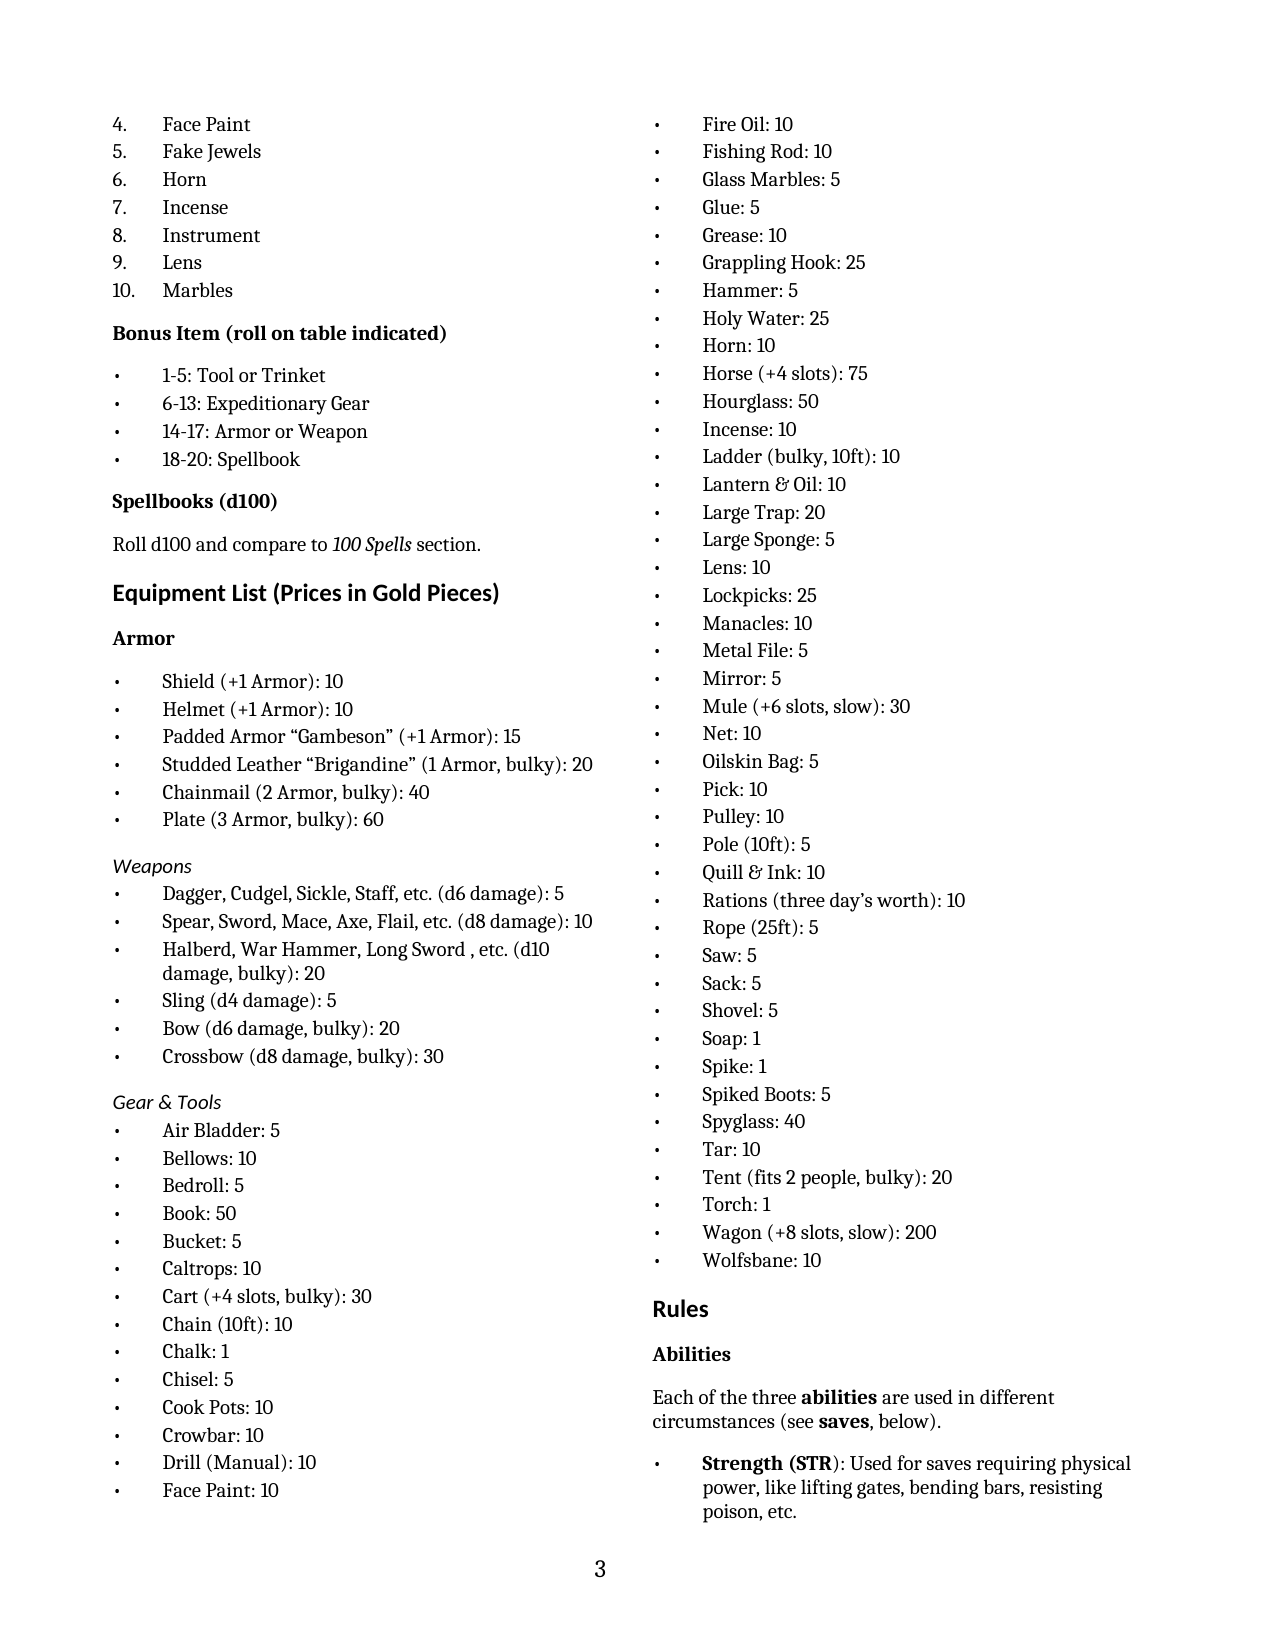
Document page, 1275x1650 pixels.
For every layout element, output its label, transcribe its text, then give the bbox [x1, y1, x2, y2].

list 6-13: Expeditionary Gear [112, 392, 622, 416]
list Drill (Manual): 10 [112, 1451, 622, 1475]
list Plate (3 Armor, bulky): 60 [112, 808, 622, 832]
list Spiked Boots: 5 [652, 1082, 1162, 1106]
list Chain (10ft): 10 [112, 1312, 622, 1336]
list Torch: 1 [652, 1193, 1162, 1217]
list Glass Marbles: 5 [652, 168, 1162, 192]
list Incense: 10 [652, 417, 1162, 441]
list Lockpicks: 25 [652, 583, 1162, 607]
list Studded Leather “Brigandine” (1 Armor, bulky): 20 [112, 753, 622, 777]
list Lens: 10 [652, 556, 1162, 580]
list Tent (fits 2 people, bulky): 20 [652, 1165, 1162, 1189]
list Crossbow (d8 damage, bulky): 30 [112, 1044, 622, 1068]
list Caltrops: 10 [112, 1257, 622, 1281]
list Pulley: 10 [652, 805, 1162, 829]
list Net: 10 [652, 722, 1162, 746]
list Quill & Ink: 10 [652, 861, 1162, 884]
list Horn [112, 168, 622, 192]
list Grease: 10 [652, 223, 1162, 247]
list 18-20: Spellbook [112, 447, 622, 471]
list Padded Armor “Gambeson” (+1 Armor): 15 [112, 725, 622, 749]
list Bow (d6 damage, bulky): 20 [112, 1017, 622, 1041]
list Mule (+6 slots, slow): 30 [652, 694, 1162, 718]
list Marbles [112, 279, 622, 303]
list Helmet (+1 Armor): 10 [112, 697, 622, 721]
subtitle Weapons [112, 853, 622, 878]
list Cart (+4 slots, bulky): 30 [112, 1285, 622, 1309]
list Hammer: 5 [652, 279, 1162, 303]
subtitle Rules [652, 1293, 1162, 1324]
list Horn: 10 [652, 334, 1162, 358]
list Large Trap: 20 [652, 500, 1162, 524]
list Hourglass: 50 [652, 389, 1162, 413]
list Manacles: 10 [652, 611, 1162, 635]
list Wagon (+8 slots, slow): 200 [652, 1221, 1162, 1245]
text Roll d100 and compare to 100 Spells section. [112, 533, 622, 557]
list Metal File: 5 [652, 639, 1162, 663]
list Horse (+4 slots): 75 [652, 362, 1162, 386]
list Spyglass: 40 [652, 1110, 1162, 1134]
list Rations (three day’s worth): 10 [652, 888, 1162, 912]
text Bonus Item (roll on table indicated) [112, 321, 622, 345]
list Shield (+1 Armor): 10 [112, 669, 622, 693]
list 1-5: Tool or Trinket [112, 364, 622, 388]
list Lantern & Oil: 10 [652, 473, 1162, 497]
list Sack: 5 [652, 971, 1162, 995]
list Soap: 1 [652, 1027, 1162, 1051]
list Chainmail (2 Armor, bulky): 40 [112, 780, 622, 804]
list Crowbar: 10 [112, 1423, 622, 1447]
list Fire Oil: 10 [652, 112, 1162, 136]
list Holy Water: 25 [652, 306, 1162, 330]
list Fake Jewels [112, 140, 622, 164]
list Pole (10ft): 5 [652, 833, 1162, 857]
list Instrument [112, 223, 622, 247]
list Mirror: 5 [652, 667, 1162, 691]
list Strength (STR): Used for saves requiring physical power, like lifting gates, bending bars, resisting poison, etc. [652, 1452, 1162, 1524]
list Large Sponge: 5 [652, 528, 1162, 552]
list Spike: 1 [652, 1054, 1162, 1078]
text Each of the three abilities are used in different circumstances (see saves, below). [652, 1385, 1162, 1433]
list Fishing Rod: 10 [652, 140, 1162, 164]
list Ladder (bulky, 10ft): 10 [652, 445, 1162, 469]
list Face Paint: 10 [112, 1479, 622, 1503]
list Face Paint [112, 112, 622, 136]
text Abilities [652, 1343, 1162, 1367]
list Incense [112, 196, 622, 219]
list Lens [112, 251, 622, 275]
list Tar: 10 [652, 1138, 1162, 1162]
list Spear, Sword, Mace, Axe, Flail, etc. (d8 damage): 10 [112, 910, 622, 934]
list Book: 50 [112, 1202, 622, 1226]
list Bellows: 10 [112, 1146, 622, 1170]
list Shovel: 5 [652, 999, 1162, 1023]
list Chisel: 5 [112, 1368, 622, 1392]
list Halberd, War Hammer, Long Sword , etc. (d10 damage, bulky): 20 [112, 937, 622, 985]
list Bucket: 5 [112, 1229, 622, 1253]
list Oilskin Bag: 5 [652, 750, 1162, 774]
text Spellbooks (d100) [112, 490, 622, 514]
list Glue: 5 [652, 196, 1162, 219]
list Wolfsbane: 10 [652, 1248, 1162, 1272]
text Armor [112, 627, 622, 651]
list Sling (d4 damage): 5 [112, 989, 622, 1013]
list Pick: 10 [652, 777, 1162, 801]
subtitle Equipment List (Prices in Gold Pieces) [112, 577, 622, 608]
subtitle Gear & Tools [112, 1089, 622, 1115]
list Bedroll: 5 [112, 1174, 622, 1198]
list Rope (25ft): 5 [652, 916, 1162, 940]
list Grappling Hook: 25 [652, 251, 1162, 275]
list Chalk: 1 [112, 1340, 622, 1364]
list Dagger, Cudgel, Sickle, Staff, etc. (d6 damage): 5 [112, 882, 622, 906]
list 14-17: Armor or Weapon [112, 419, 622, 443]
list Air Bladder: 5 [112, 1118, 622, 1142]
list Saw: 5 [652, 944, 1162, 968]
list Cook Pots: 10 [112, 1396, 622, 1419]
